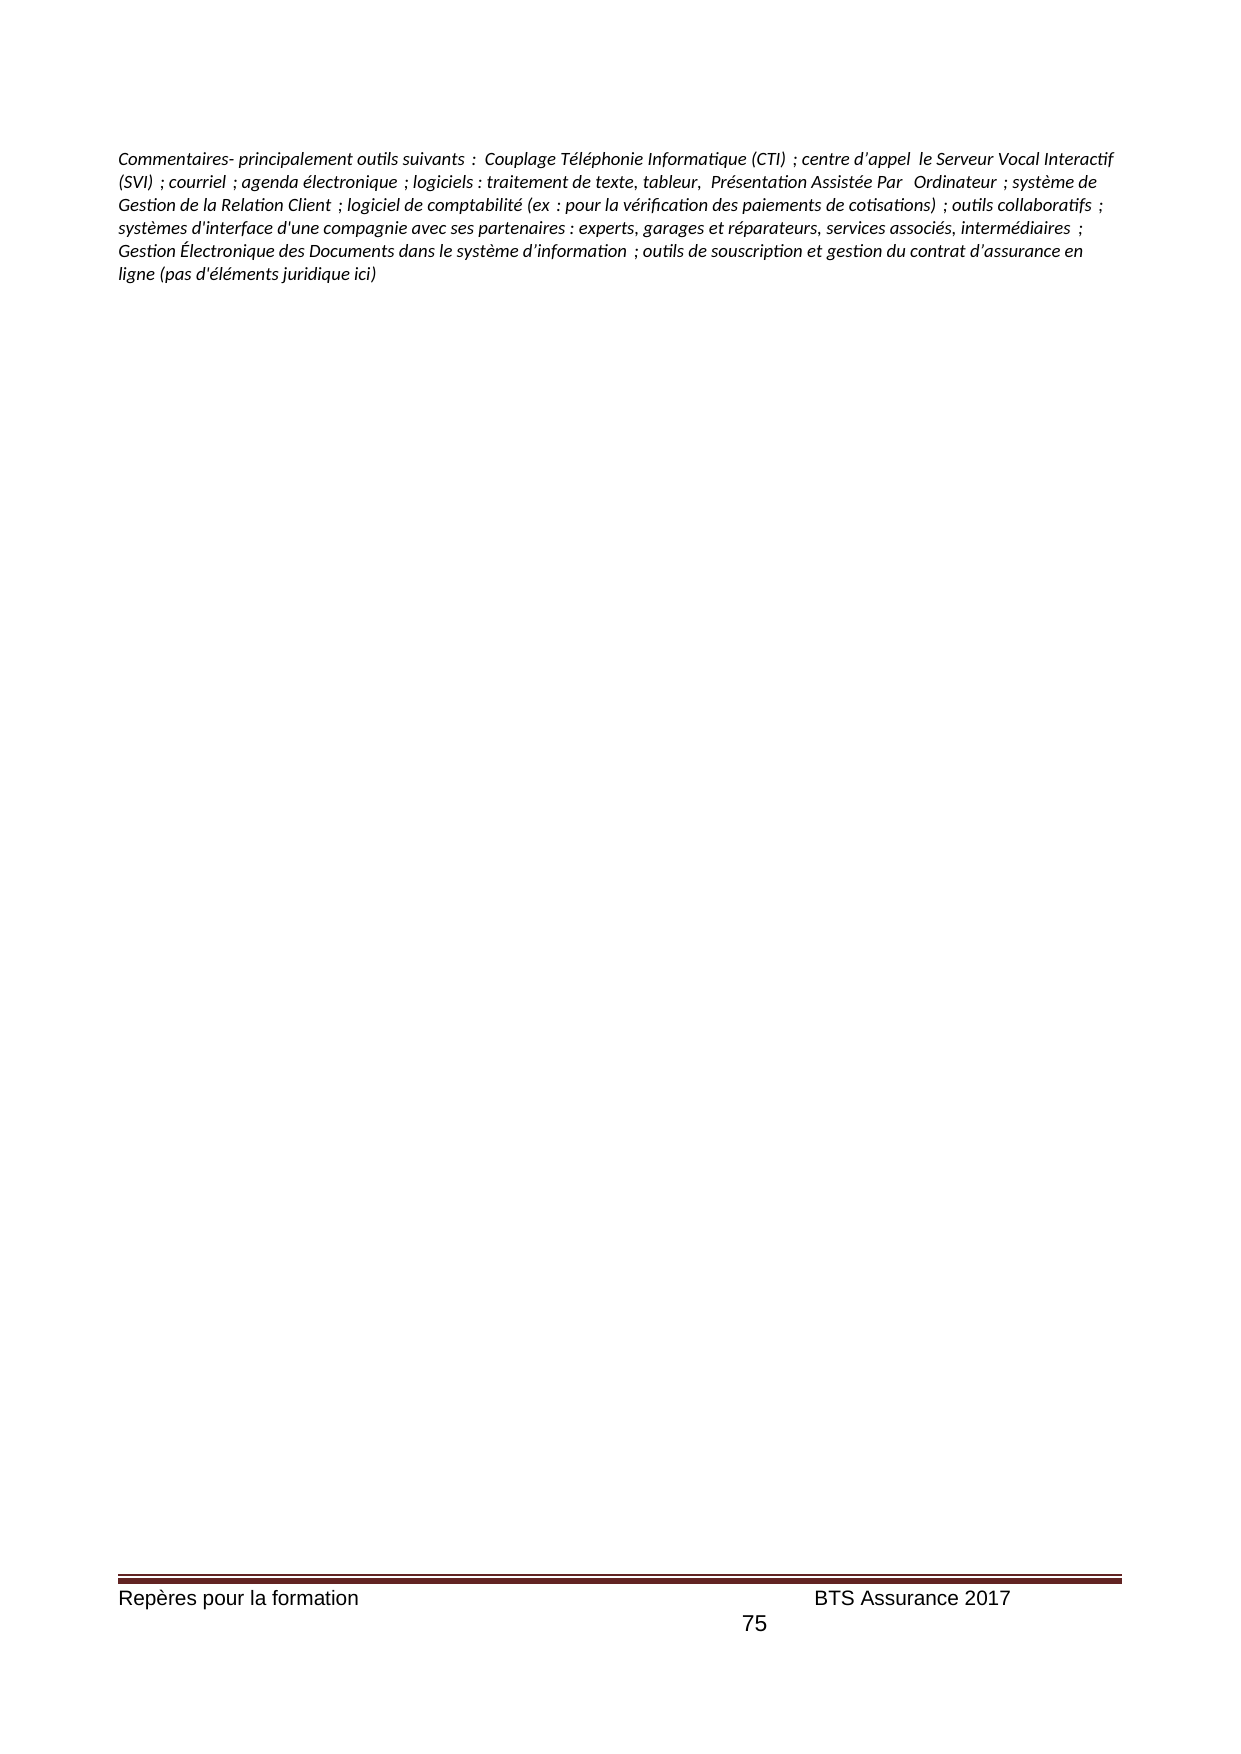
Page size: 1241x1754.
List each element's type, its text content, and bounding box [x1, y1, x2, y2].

text Commentaires- principalement outils suivants : Couplage Téléphonie Informatique (CTI) ; centre d’appel le Serveur Vocal Interactif (SVI) ; courriel ; agenda électronique ; logiciels : traitement de texte, tableur, Présentation Assistée Par Ordinateur ; système de Gestion de la Relation Client ; logiciel de comptabilité (ex : pour la vérification des paiements de cotisations) ; outils collaboratifs ; systèmes d'interface d'une compagnie avec ses partenaires : experts, garages et réparateurs, services associés, intermédiaires ; Gestion Électronique des Documents dans le système d’information ; outils de souscription et gestion du contrat d’assurance en ligne (pas d'éléments juridique ici) [118, 148, 1122, 285]
